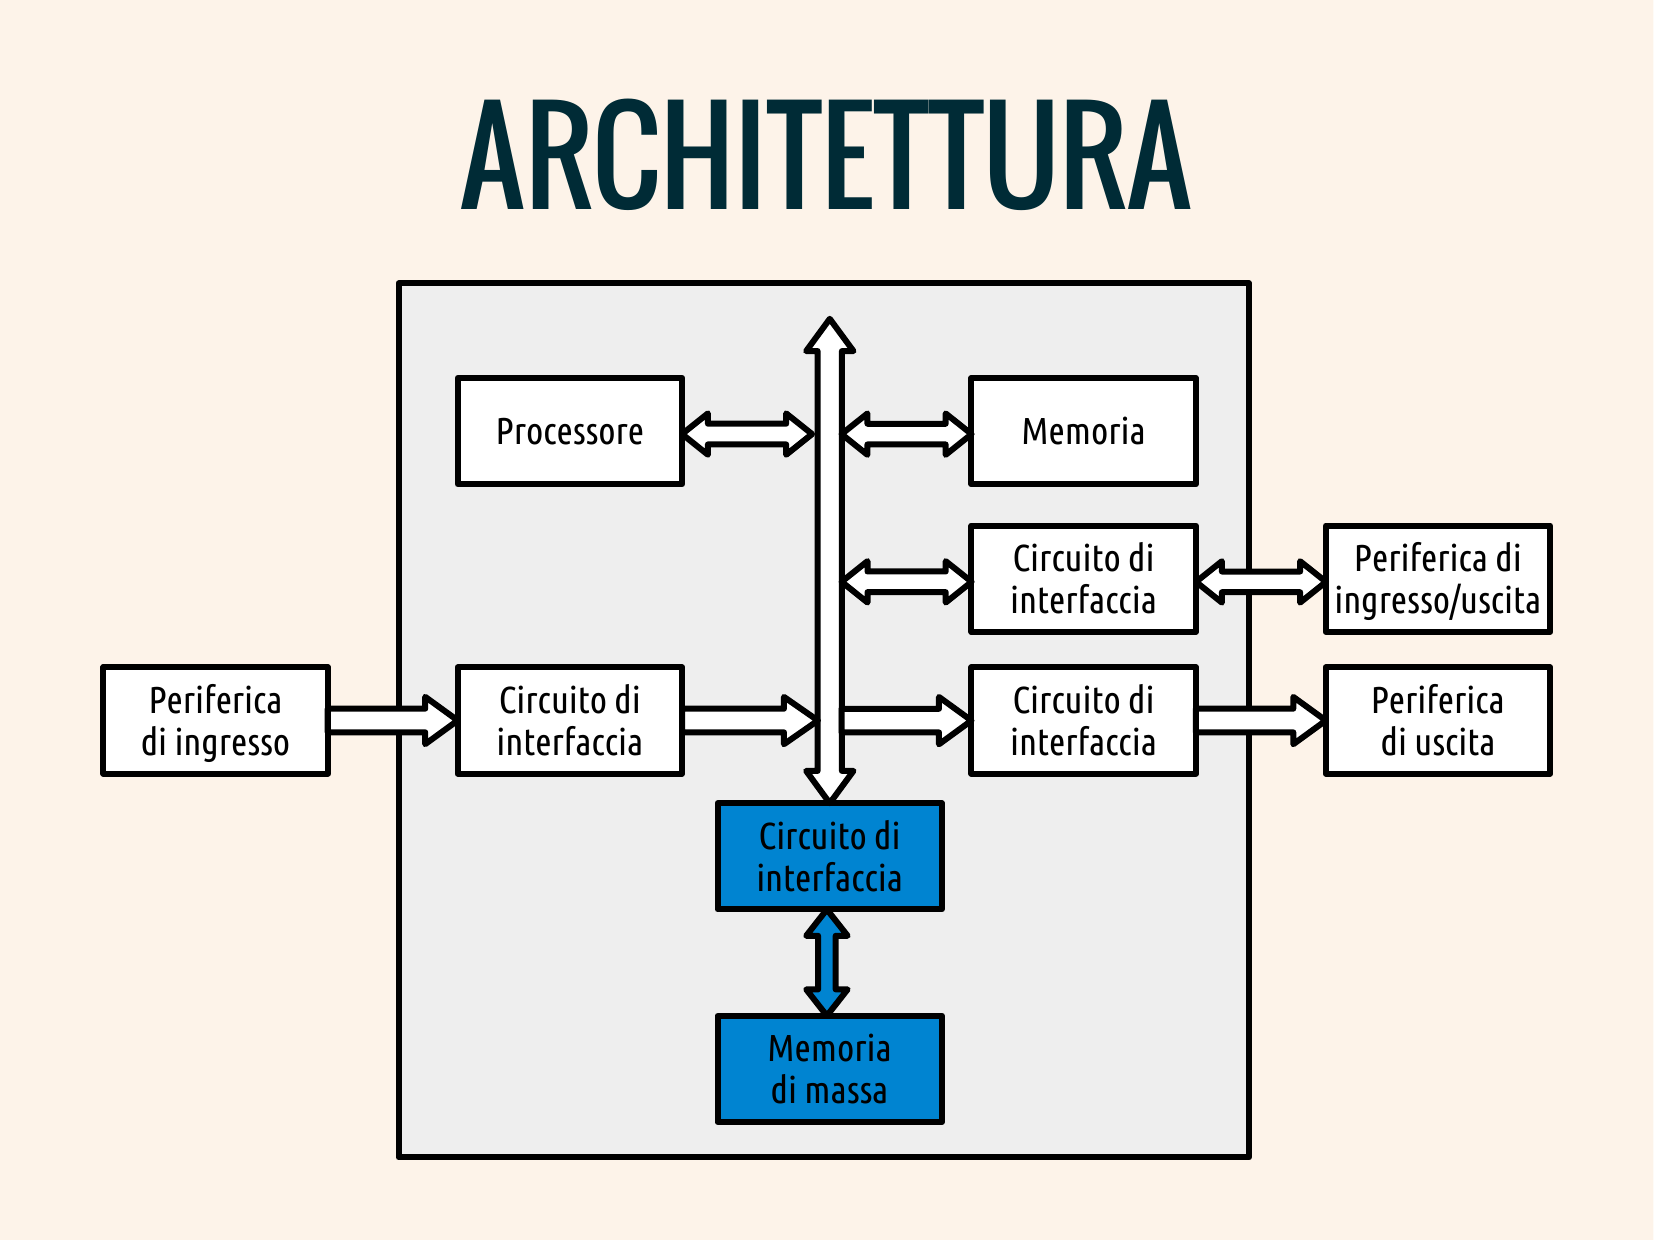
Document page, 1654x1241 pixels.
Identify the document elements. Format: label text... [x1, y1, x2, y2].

text_box Periferica di uscita [1325, 667, 1551, 774]
text_box Circuito di interfaccia [971, 667, 1196, 774]
text_box Circuito di interfaccia [971, 525, 1196, 632]
text_box [327, 283, 1327, 1158]
text_box Memoria [971, 377, 1196, 485]
text_box Periferica di ingresso [103, 667, 328, 774]
text_box Periferica di ingresso/uscita [1325, 525, 1551, 632]
text_box Memoria di massa [717, 1015, 942, 1123]
text_box Circuito di interfaccia [457, 667, 683, 774]
text_box Circuito di interfaccia [717, 803, 942, 910]
title Architettura [82, 49, 1571, 257]
text_box Processore [457, 377, 683, 485]
